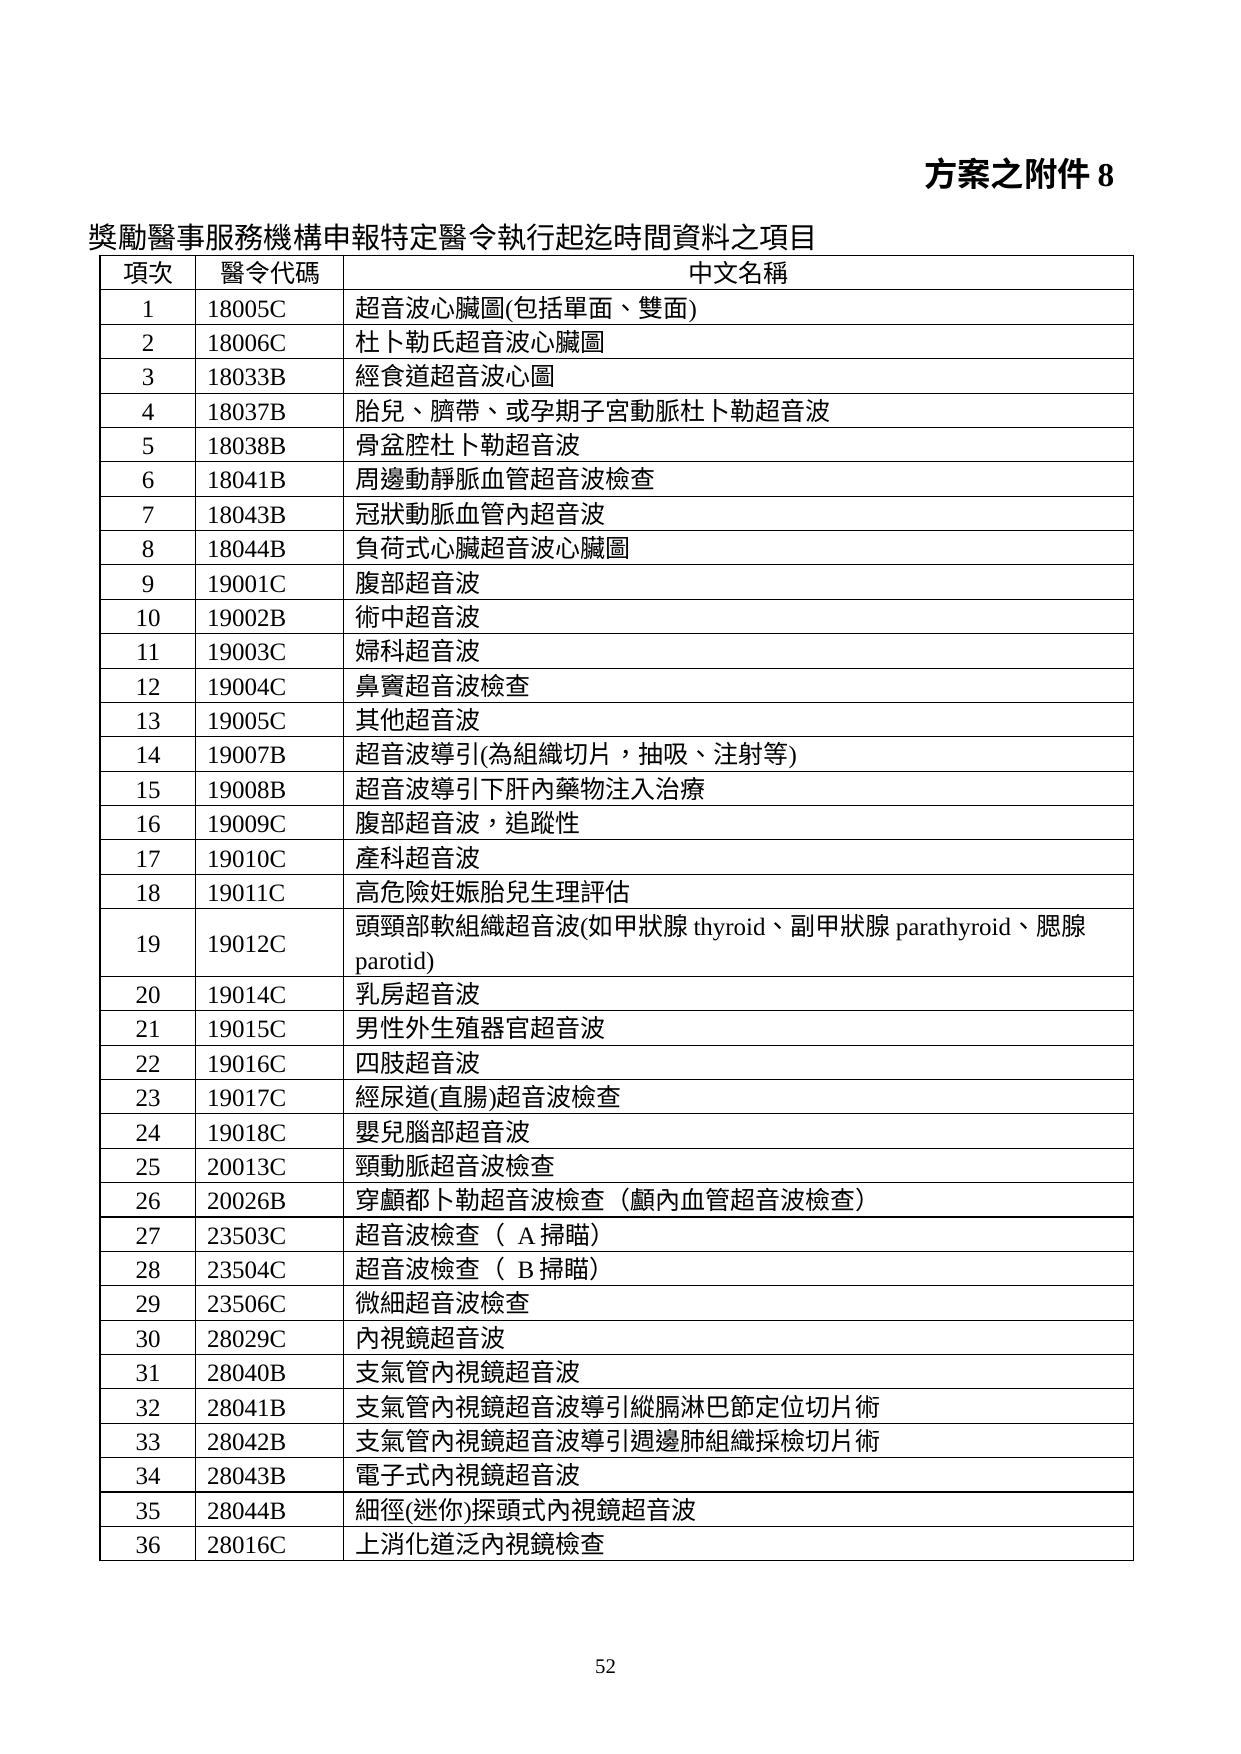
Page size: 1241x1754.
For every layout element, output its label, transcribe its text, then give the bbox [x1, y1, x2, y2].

table_cell 四肢超音波 [344, 1046, 1133, 1079]
table_cell 28029C [196, 1321, 343, 1354]
table_cell 22 [101, 1046, 195, 1079]
table_cell 19002B [196, 600, 343, 633]
table_cell 8 [101, 531, 195, 564]
table_cell 28041B [196, 1389, 343, 1423]
table_cell 28016C [196, 1527, 343, 1560]
table_cell 23 [101, 1080, 195, 1113]
table_cell 19 [101, 909, 195, 976]
table_cell 18044B [196, 531, 343, 564]
table_cell 婦科超音波 [344, 634, 1133, 667]
table_cell 36 [101, 1527, 195, 1560]
table_cell 21 [101, 1011, 195, 1044]
table_cell 15 [101, 772, 195, 805]
table_cell 19001C [196, 565, 343, 599]
table_cell 支氣管內視鏡超音波 [344, 1355, 1133, 1388]
table_header 醫令代碼 [196, 256, 343, 289]
table_cell 30 [101, 1321, 195, 1354]
table_cell 超音波導引(為組織切片，抽吸、注射等) [344, 737, 1133, 771]
table_cell 19010C [196, 840, 343, 874]
table_cell 17 [101, 840, 195, 874]
table_cell 男性外生殖器官超音波 [344, 1011, 1133, 1044]
table_cell 超音波檢查（ A掃瞄） [344, 1218, 1133, 1251]
table_cell 18043B [196, 497, 343, 530]
table_cell 19016C [196, 1046, 343, 1079]
table_cell 杜卜勒氏超音波心臟圖 [344, 325, 1133, 358]
table_cell 29 [101, 1286, 195, 1319]
table_cell 穿顱都卜勒超音波檢查（顱內血管超音波檢查） [344, 1183, 1133, 1216]
table_cell 28042B [196, 1424, 343, 1457]
table_cell 其他超音波 [344, 703, 1133, 736]
table_cell 28040B [196, 1355, 343, 1388]
table_cell 23506C [196, 1286, 343, 1319]
table_cell 19012C [196, 909, 343, 976]
table_cell 18037B [196, 394, 343, 427]
table_cell 33 [101, 1424, 195, 1457]
table_cell 11 [101, 634, 195, 667]
table_cell 胎兒、臍帶、或孕期子宮動脈杜卜勒超音波 [344, 394, 1133, 427]
table_cell 20 [101, 977, 195, 1010]
table_header 項次 [101, 256, 195, 289]
table_cell 19004C [196, 669, 343, 702]
table_cell 7 [101, 497, 195, 530]
table_cell 細徑(迷你)探頭式內視鏡超音波 [344, 1493, 1133, 1526]
table_cell 27 [101, 1218, 195, 1251]
table_cell 腹部超音波，追蹤性 [344, 806, 1133, 839]
table_cell 24 [101, 1114, 195, 1148]
table_cell 19011C [196, 875, 343, 908]
table_cell 5 [101, 428, 195, 461]
table_cell 20026B [196, 1183, 343, 1216]
table_cell 4 [101, 394, 195, 427]
table_cell 19009C [196, 806, 343, 839]
table_cell 14 [101, 737, 195, 771]
table_cell 19008B [196, 772, 343, 805]
table_cell 高危險妊娠胎兒生理評估 [344, 875, 1133, 908]
table_cell 超音波導引下肝內藥物注入治療 [344, 772, 1133, 805]
table_cell 18033B [196, 359, 343, 392]
table_cell 25 [101, 1149, 195, 1182]
table_cell 周邊動靜脈血管超音波檢查 [344, 462, 1133, 496]
table_cell 腹部超音波 [344, 565, 1133, 599]
table_cell 23504C [196, 1252, 343, 1285]
table_header 中文名稱 [344, 256, 1133, 289]
table_cell 負荷式心臟超音波心臟圖 [344, 531, 1133, 564]
table_cell 18006C [196, 325, 343, 358]
table_cell 32 [101, 1389, 195, 1423]
table_cell 2 [101, 325, 195, 358]
table_cell 10 [101, 600, 195, 633]
table_cell 19017C [196, 1080, 343, 1113]
table_cell 18005C [196, 290, 343, 324]
table_cell 31 [101, 1355, 195, 1388]
table_cell 頸動脈超音波檢查 [344, 1149, 1133, 1182]
table_cell 23503C [196, 1218, 343, 1251]
table_cell 微細超音波檢查 [344, 1286, 1133, 1319]
table_cell 冠狀動脈血管內超音波 [344, 497, 1133, 530]
table_cell 術中超音波 [344, 600, 1133, 633]
table_cell 18038B [196, 428, 343, 461]
table_cell 骨盆腔杜卜勒超音波 [344, 428, 1133, 461]
table_cell 1 [101, 290, 195, 324]
table_cell 18041B [196, 462, 343, 496]
table_cell 超音波心臟圖(包括單面、雙面) [344, 290, 1133, 324]
table_cell 12 [101, 669, 195, 702]
table_cell 嬰兒腦部超音波 [344, 1114, 1133, 1148]
table_cell 經尿道(直腸)超音波檢查 [344, 1080, 1133, 1113]
table_cell 19005C [196, 703, 343, 736]
table_cell 35 [101, 1493, 195, 1526]
table_cell 19003C [196, 634, 343, 667]
table_cell 9 [101, 565, 195, 599]
table_cell 3 [101, 359, 195, 392]
table_cell 超音波檢查（ B掃瞄） [344, 1252, 1133, 1285]
table_cell 19018C [196, 1114, 343, 1148]
table_cell 乳房超音波 [344, 977, 1133, 1010]
text 方案之附件8 [89, 130, 1122, 192]
table_cell 內視鏡超音波 [344, 1321, 1133, 1354]
table_cell 上消化道泛內視鏡檢查 [344, 1527, 1133, 1560]
table_cell 26 [101, 1183, 195, 1216]
table_cell 28043B [196, 1458, 343, 1491]
table_cell 28 [101, 1252, 195, 1285]
table_cell 20013C [196, 1149, 343, 1182]
table_cell 19015C [196, 1011, 343, 1044]
table_cell 支氣管內視鏡超音波導引週邊肺組織採檢切片術 [344, 1424, 1133, 1457]
table_cell 產科超音波 [344, 840, 1133, 874]
table_cell 13 [101, 703, 195, 736]
table_cell 19014C [196, 977, 343, 1010]
table_cell 經食道超音波心圖 [344, 359, 1133, 392]
table_cell 頭頸部軟組織超音波(如甲狀腺thyroid、副甲狀腺parathyroid、腮腺parotid) [344, 909, 1133, 976]
table_cell 6 [101, 462, 195, 496]
table_cell 16 [101, 806, 195, 839]
table_cell 34 [101, 1458, 195, 1491]
table_cell 支氣管內視鏡超音波導引縱膈淋巴節定位切片術 [344, 1389, 1133, 1423]
text 獎勵醫事服務機構申報特定醫令執行起迄時間資料之項目 [89, 192, 1122, 255]
table_cell 28044B [196, 1493, 343, 1526]
table_cell 18 [101, 875, 195, 908]
table_cell 19007B [196, 737, 343, 771]
table_cell 鼻竇超音波檢查 [344, 669, 1133, 702]
table_cell 電子式內視鏡超音波 [344, 1458, 1133, 1491]
